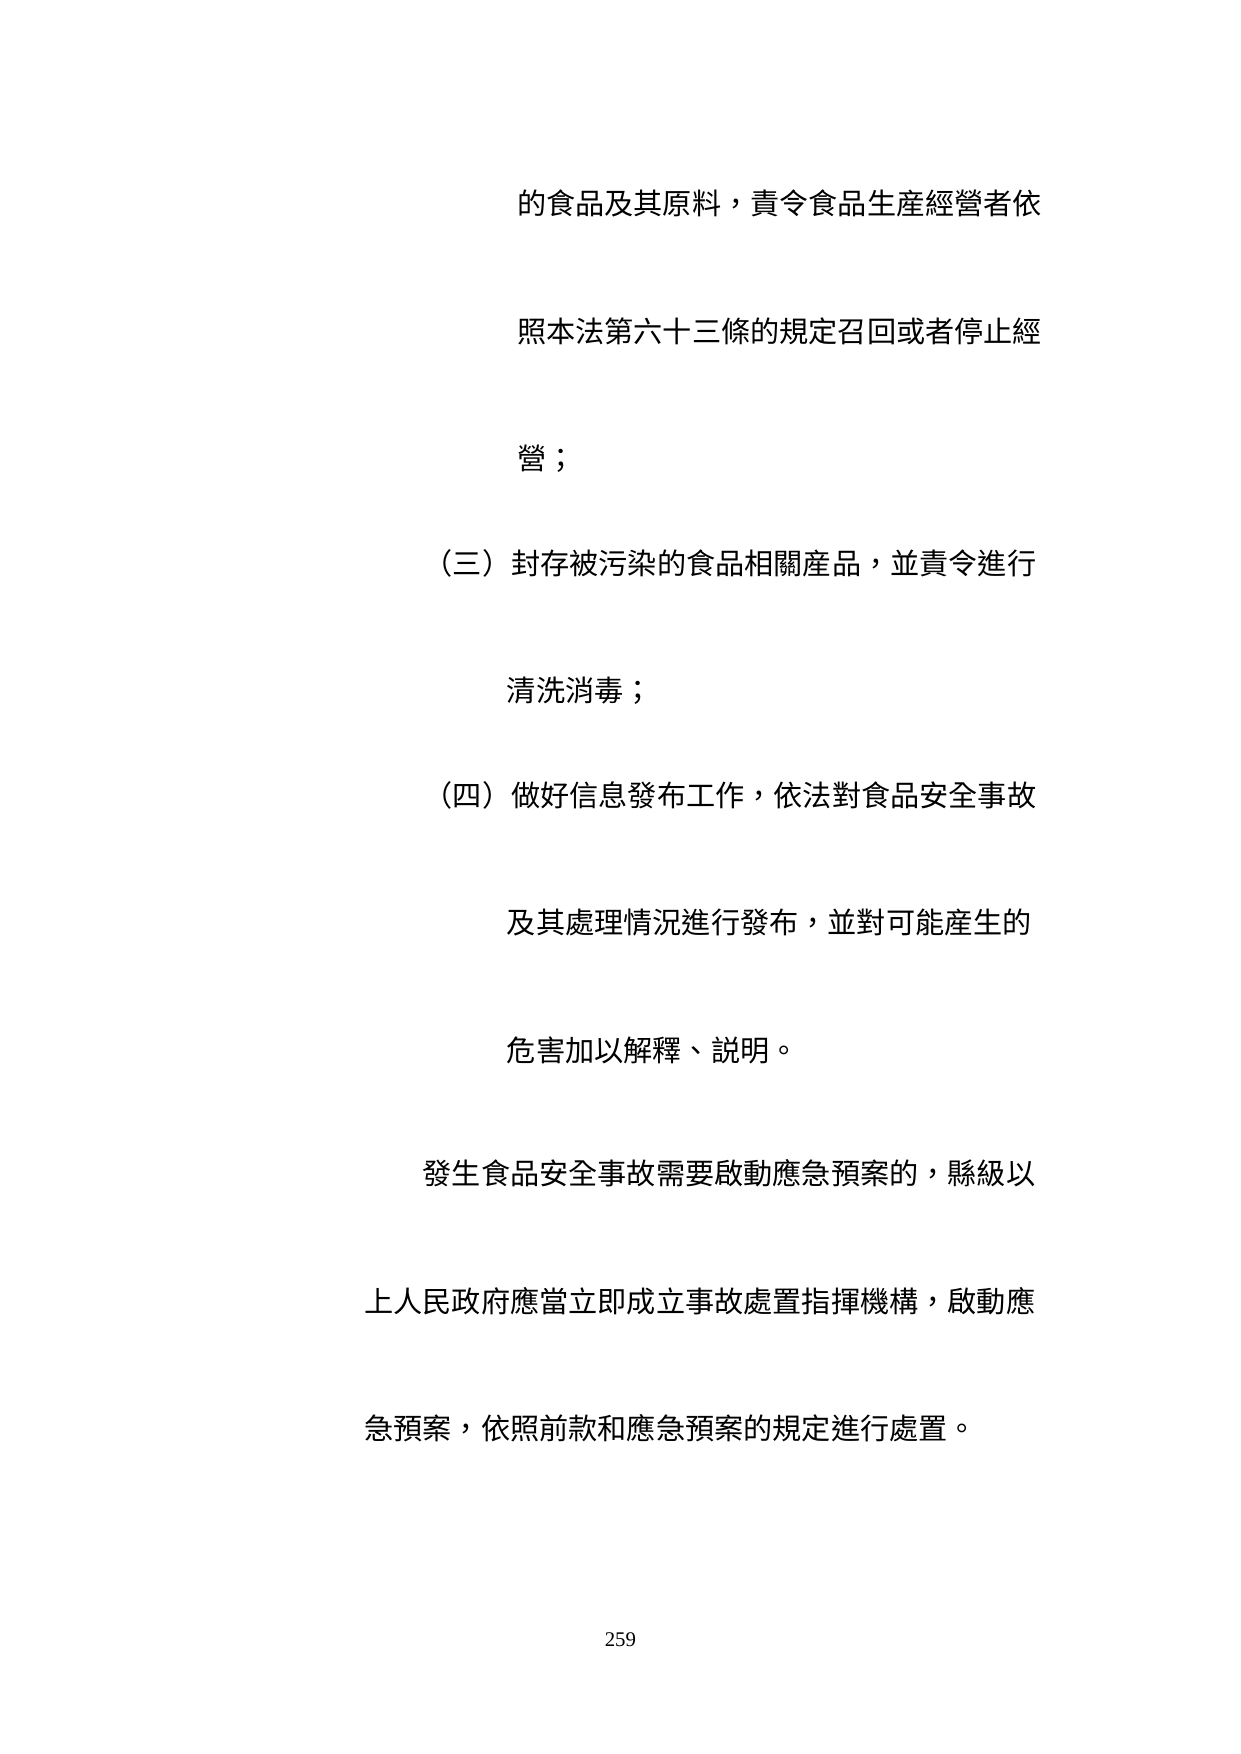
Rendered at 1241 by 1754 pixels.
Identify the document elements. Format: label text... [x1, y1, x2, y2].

subtitle （三）封存被污染的食品相關産品，並責令進行清洗消毒； [423, 524, 1053, 727]
subtitle （四）做好信息發布工作，依法對食品安全事故及其處理情況進行發布，並對可能産生的危害加以解釋、説明。 [423, 756, 1053, 1086]
subtitle 的食品及其原料，責令食品生産經營者依照本法第六十三條的規定召回或者停止經營； [423, 164, 1053, 494]
subtitle 發生食品安全事故需要啟動應急預案的，縣級以上人民政府應當立即成立事故處置指揮機構，啟動應急預案，依照前款和應急預案的規定進行處置。 [364, 1134, 1053, 1464]
